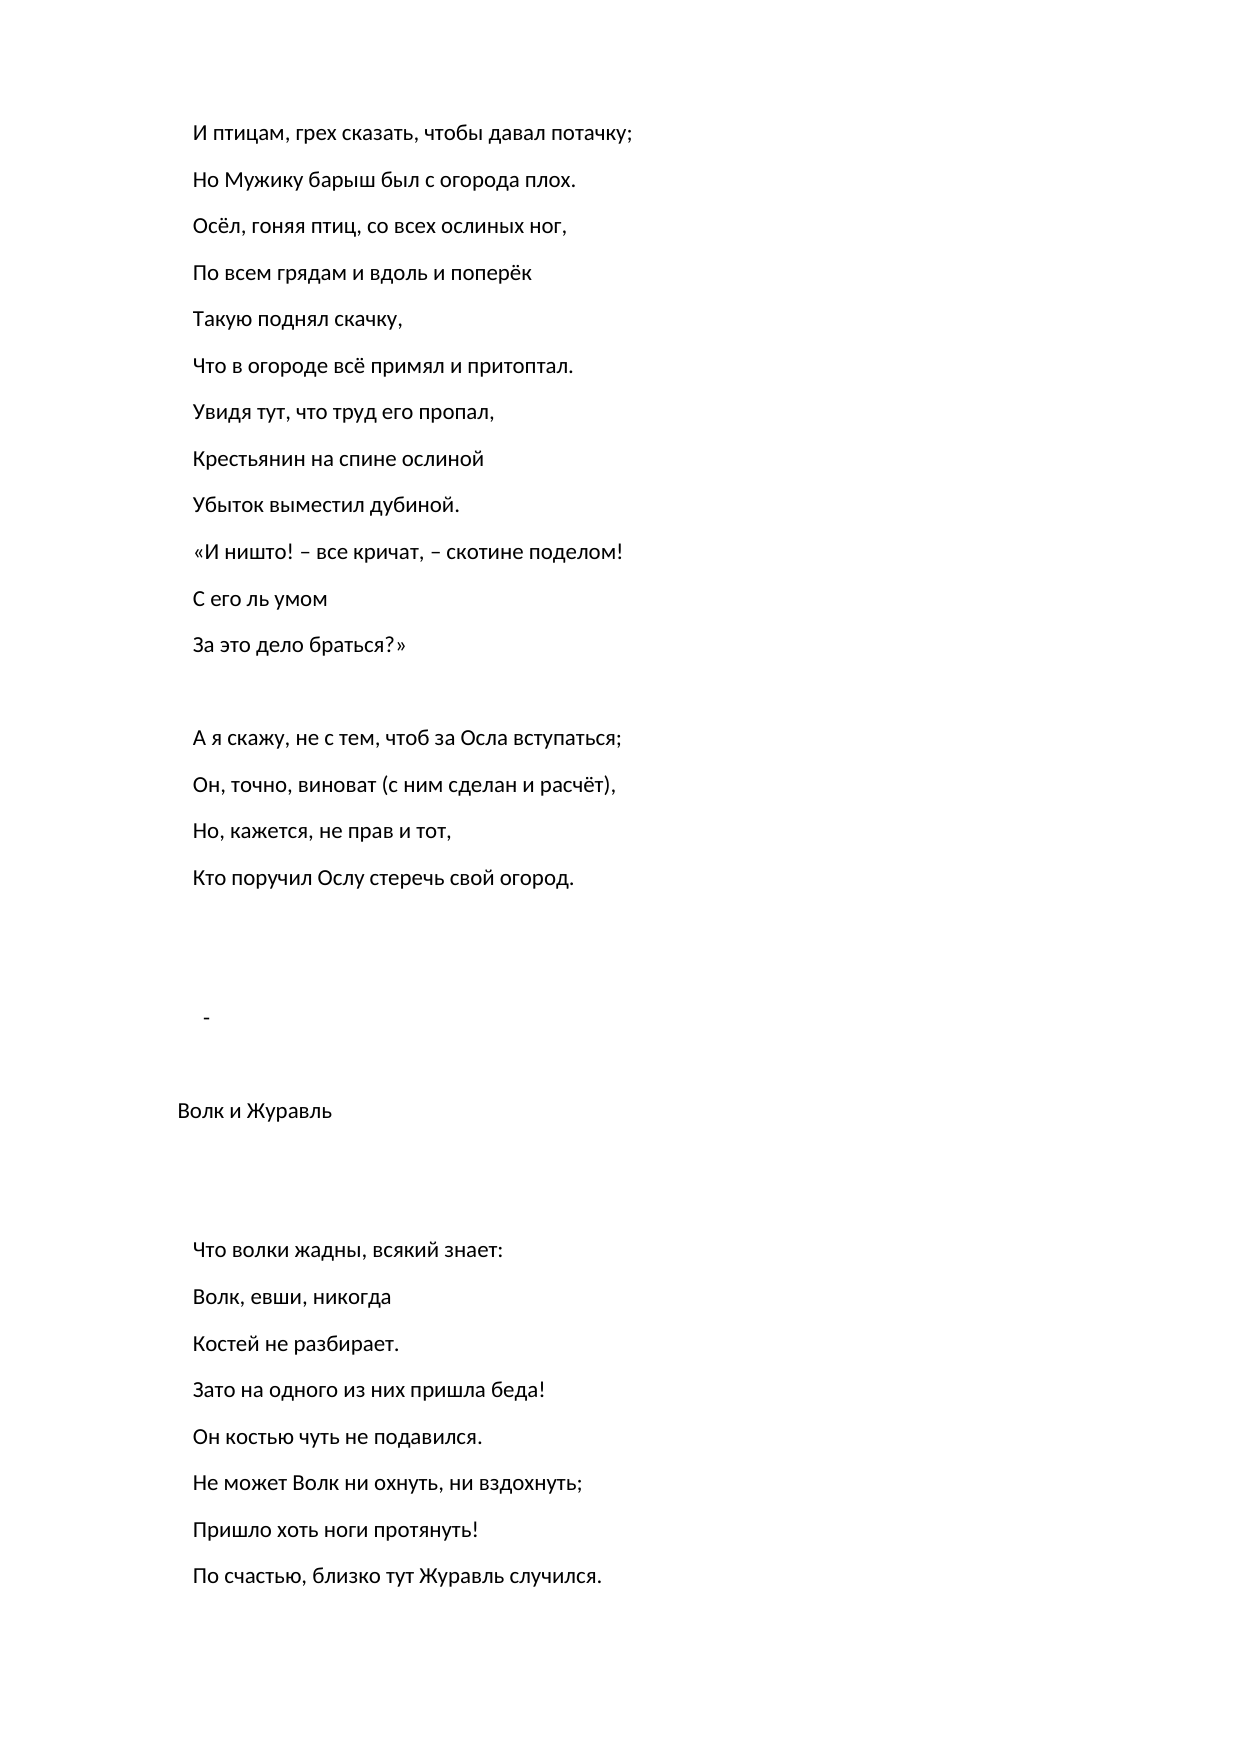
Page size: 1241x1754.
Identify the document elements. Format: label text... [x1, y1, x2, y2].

text Крестьянин на спине ослиной [177, 444, 1152, 472]
text Но, кажется, не прав и тот, [177, 817, 1152, 844]
text Кто поручил Ослу стеречь свой огород. [177, 863, 1152, 891]
text А я скажу, не с тем, чтоб за Осла вступаться; [177, 723, 1152, 751]
text По счастью, близко тут Журавль случился. [177, 1562, 1152, 1589]
text По всем грядам и вдоль и поперёк [177, 258, 1152, 286]
text Осёл, гоняя птиц, со всех ослиных ног, [177, 211, 1152, 239]
text Убыток выместил дубиной. [177, 491, 1152, 519]
text Костей не разбирает. [177, 1329, 1152, 1357]
text Увидя тут, что труд его пропал, [177, 397, 1152, 426]
text За это дело браться?» [177, 630, 1152, 658]
text Волк и Журавль [177, 1096, 1152, 1124]
text - [177, 1003, 1152, 1031]
text Волк, евши, никогда [177, 1282, 1152, 1310]
text Не может Волк ни охнуть, ни вздохнуть; [177, 1468, 1152, 1496]
text Что в огороде всё примял и притоптал. [177, 351, 1152, 379]
text Что волки жадны, всякий знает: [177, 1236, 1152, 1264]
text Пришло хоть ноги протянуть! [177, 1515, 1152, 1543]
text Такую поднял скачку, [177, 304, 1152, 332]
text Зато на одного из них пришла беда! [177, 1375, 1152, 1403]
text «И ништо! – все кричат, – скотине поделом! [177, 537, 1152, 565]
text С его ль умом [177, 584, 1152, 612]
text Он, точно, виноват (с ним сделан и расчёт), [177, 770, 1152, 798]
text Но Мужику барыш был с огорода плох. [177, 165, 1152, 193]
text Он костью чуть не подавился. [177, 1422, 1152, 1450]
text И птицам, грех сказать, чтобы давал потачку; [177, 118, 1152, 146]
